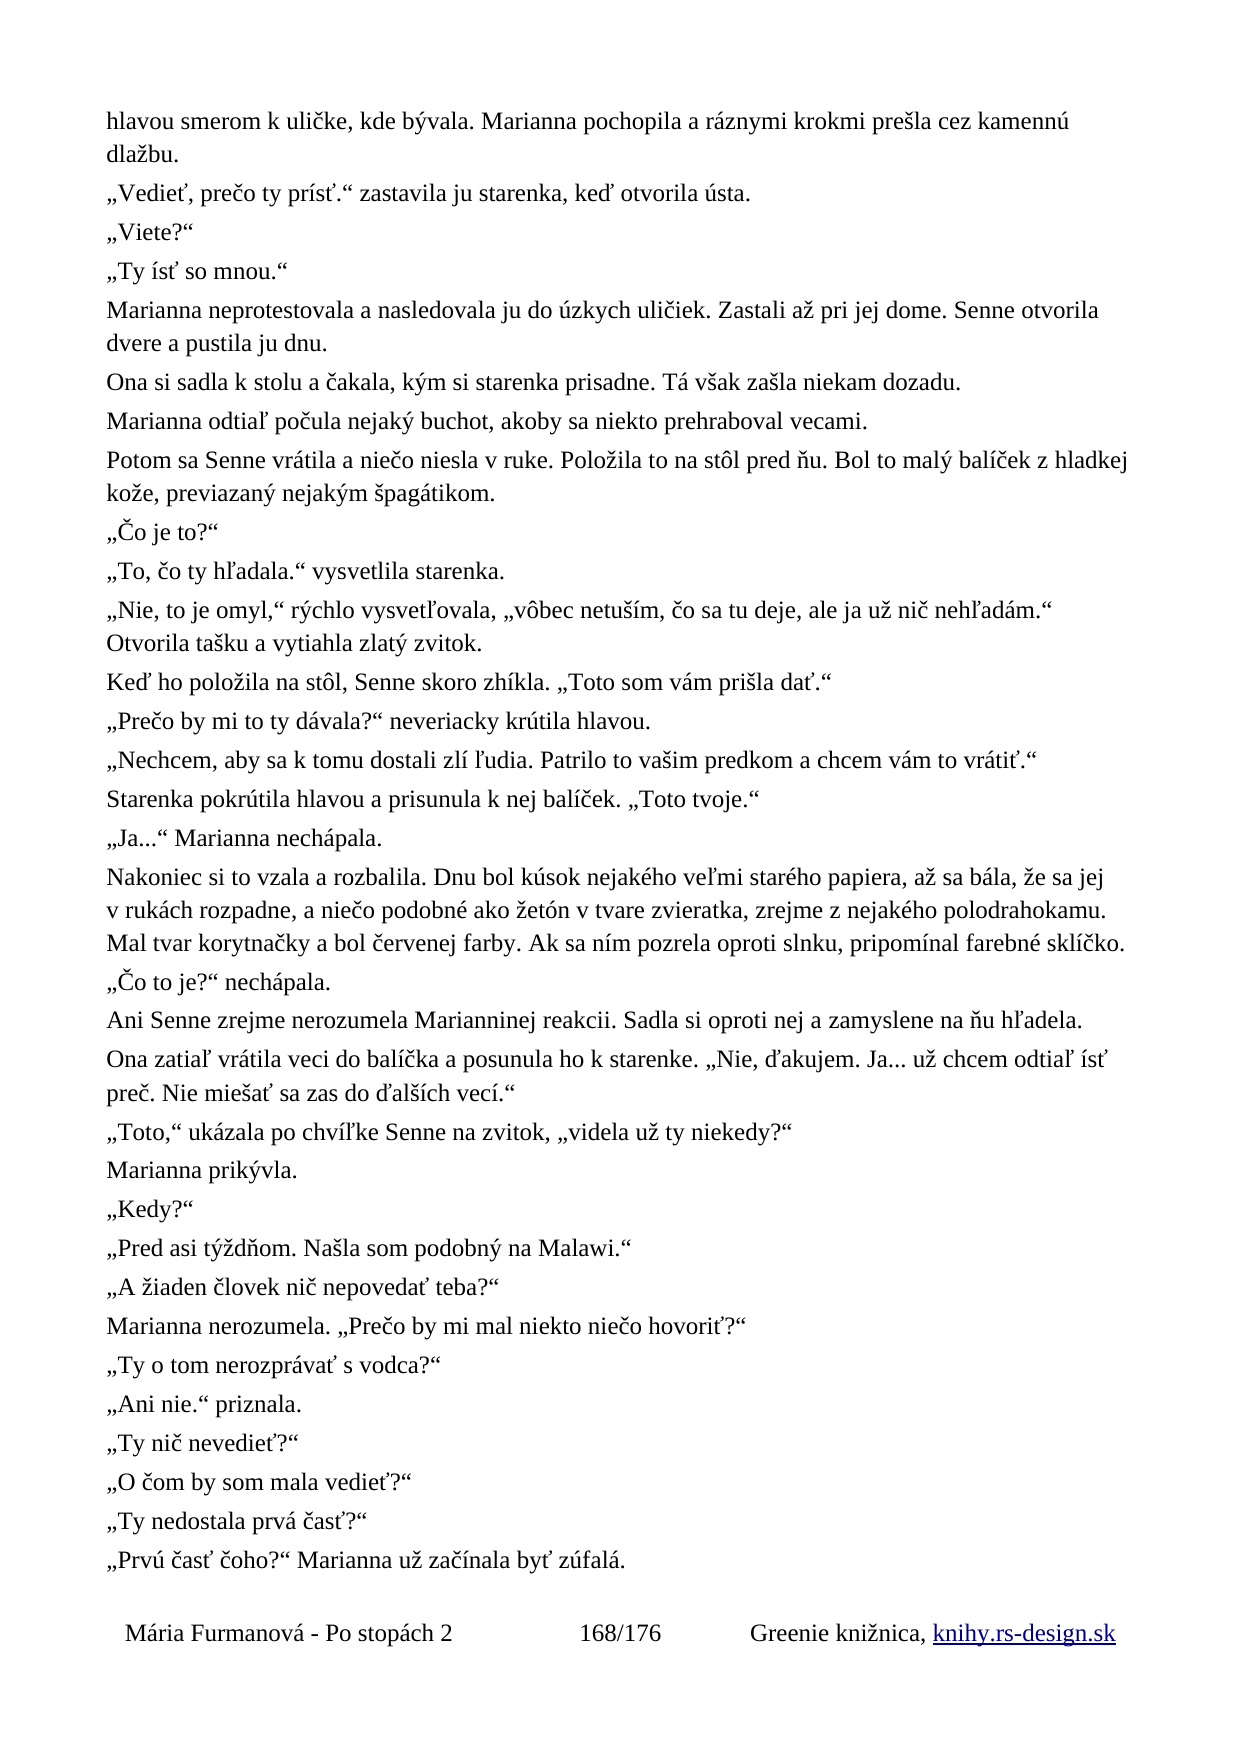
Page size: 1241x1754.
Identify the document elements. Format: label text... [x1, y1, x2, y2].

text „To, čo ty hľadala.“ vysvetlila starenka. [106, 556, 1134, 585]
text „Ty nedostala prvá časť?“ [106, 1506, 1134, 1535]
text „Ty ísť so mnou.“ [106, 256, 1134, 285]
text Ona si sadla k stolu a čakala, kým si starenka prisadne. Tá však zašla niekam dozadu. [106, 367, 1134, 396]
text Potom sa Senne vrátila a niečo niesla v ruke. Položila to na stôl pred ňu. Bol to malý balíček z hladkej kože, previazaný nejakým špagátikom. [106, 445, 1134, 507]
text „Ja...“ Marianna nechápala. [106, 823, 1134, 851]
text „Toto,“ ukázala po chvíľke Senne na zvitok, „videla už ty niekedy?“ [106, 1117, 1134, 1145]
text Nakoniec si to vzala a rozbalila. Dnu bol kúsok nejakého veľmi starého papiera, až sa bála, že sa jej v rukách rozpadne, a niečo podobné ako žetón v tvare zvieratka, zrejme z nejakého polodrahokamu. Mal tvar korytnačky a bol červenej farby. Ak sa ním pozrela oproti slnku, pripomínal farebné sklíčko. [106, 862, 1134, 956]
text Starenka pokrútila hlavou a prisunula k nej balíček. „Toto tvoje.“ [106, 784, 1134, 812]
text Marianna neprotestovala a nasledovala ju do úzkych uličiek. Zastali až pri jej dome. Senne otvorila dvere a pustila ju dnu. [106, 295, 1134, 357]
text „Vedieť, prečo ty prísť.“ zastavila ju starenka, keď otvorila ústa. [106, 178, 1134, 207]
text „Nechcem, aby sa k tomu dostali zlí ľudia. Patrilo to vašim predkom a chcem vám to vrátiť.“ [106, 745, 1134, 773]
text „Nie, to je omyl,“ rýchlo vysvetľovala, „vôbec netuším, čo sa tu deje, ale ja už nič nehľadám.“ Otvorila tašku a vytiahla zlatý zvitok. [106, 595, 1134, 657]
text Marianna odtiaľ počula nejaký buchot, akoby sa niekto prehraboval vecami. [106, 406, 1134, 435]
text Marianna prikývla. [106, 1156, 1134, 1184]
text „Ty o tom nerozprávať s vodca?“ [106, 1350, 1134, 1379]
text „Prečo by mi to ty dávala?“ neveriacky krútila hlavou. [106, 706, 1134, 734]
text „Ani nie.“ priznala. [106, 1389, 1134, 1418]
text „Pred asi týždňom. Našla som podobný na Malawi.“ [106, 1233, 1134, 1262]
text „A žiaden človek nič nepovedať teba?“ [106, 1272, 1134, 1301]
text Ona zatiaľ vrátila veci do balíčka a posunula ho k starenke. „Nie, ďakujem. Ja... už chcem odtiaľ ísť preč. Nie miešať sa zas do ďalších vecí.“ [106, 1044, 1134, 1106]
text „Kedy?“ [106, 1194, 1134, 1223]
text Keď ho položila na stôl, Senne skoro zhíkla. „Toto som vám prišla dať.“ [106, 667, 1134, 696]
text „O čom by som mala vedieť?“ [106, 1467, 1134, 1496]
text Marianna nerozumela. „Prečo by mi mal niekto niečo hovoriť?“ [106, 1311, 1134, 1340]
text hlavou smerom k uličke, kde bývala. Marianna pochopila a ráznymi krokmi prešla cez kamennú dlažbu. [106, 106, 1134, 168]
text „Ty nič nevedieť?“ [106, 1428, 1134, 1457]
text „Prvú časť čoho?“ Marianna už začínala byť zúfalá. [106, 1545, 1134, 1574]
text „Čo je to?“ [106, 517, 1134, 546]
text Ani Senne zrejme nerozumela Marianninej reakcii. Sadla si oproti nej a zamyslene na ňu hľadela. [106, 1006, 1134, 1034]
text „Viete?“ [106, 217, 1134, 246]
text „Čo to je?“ nechápala. [106, 967, 1134, 995]
